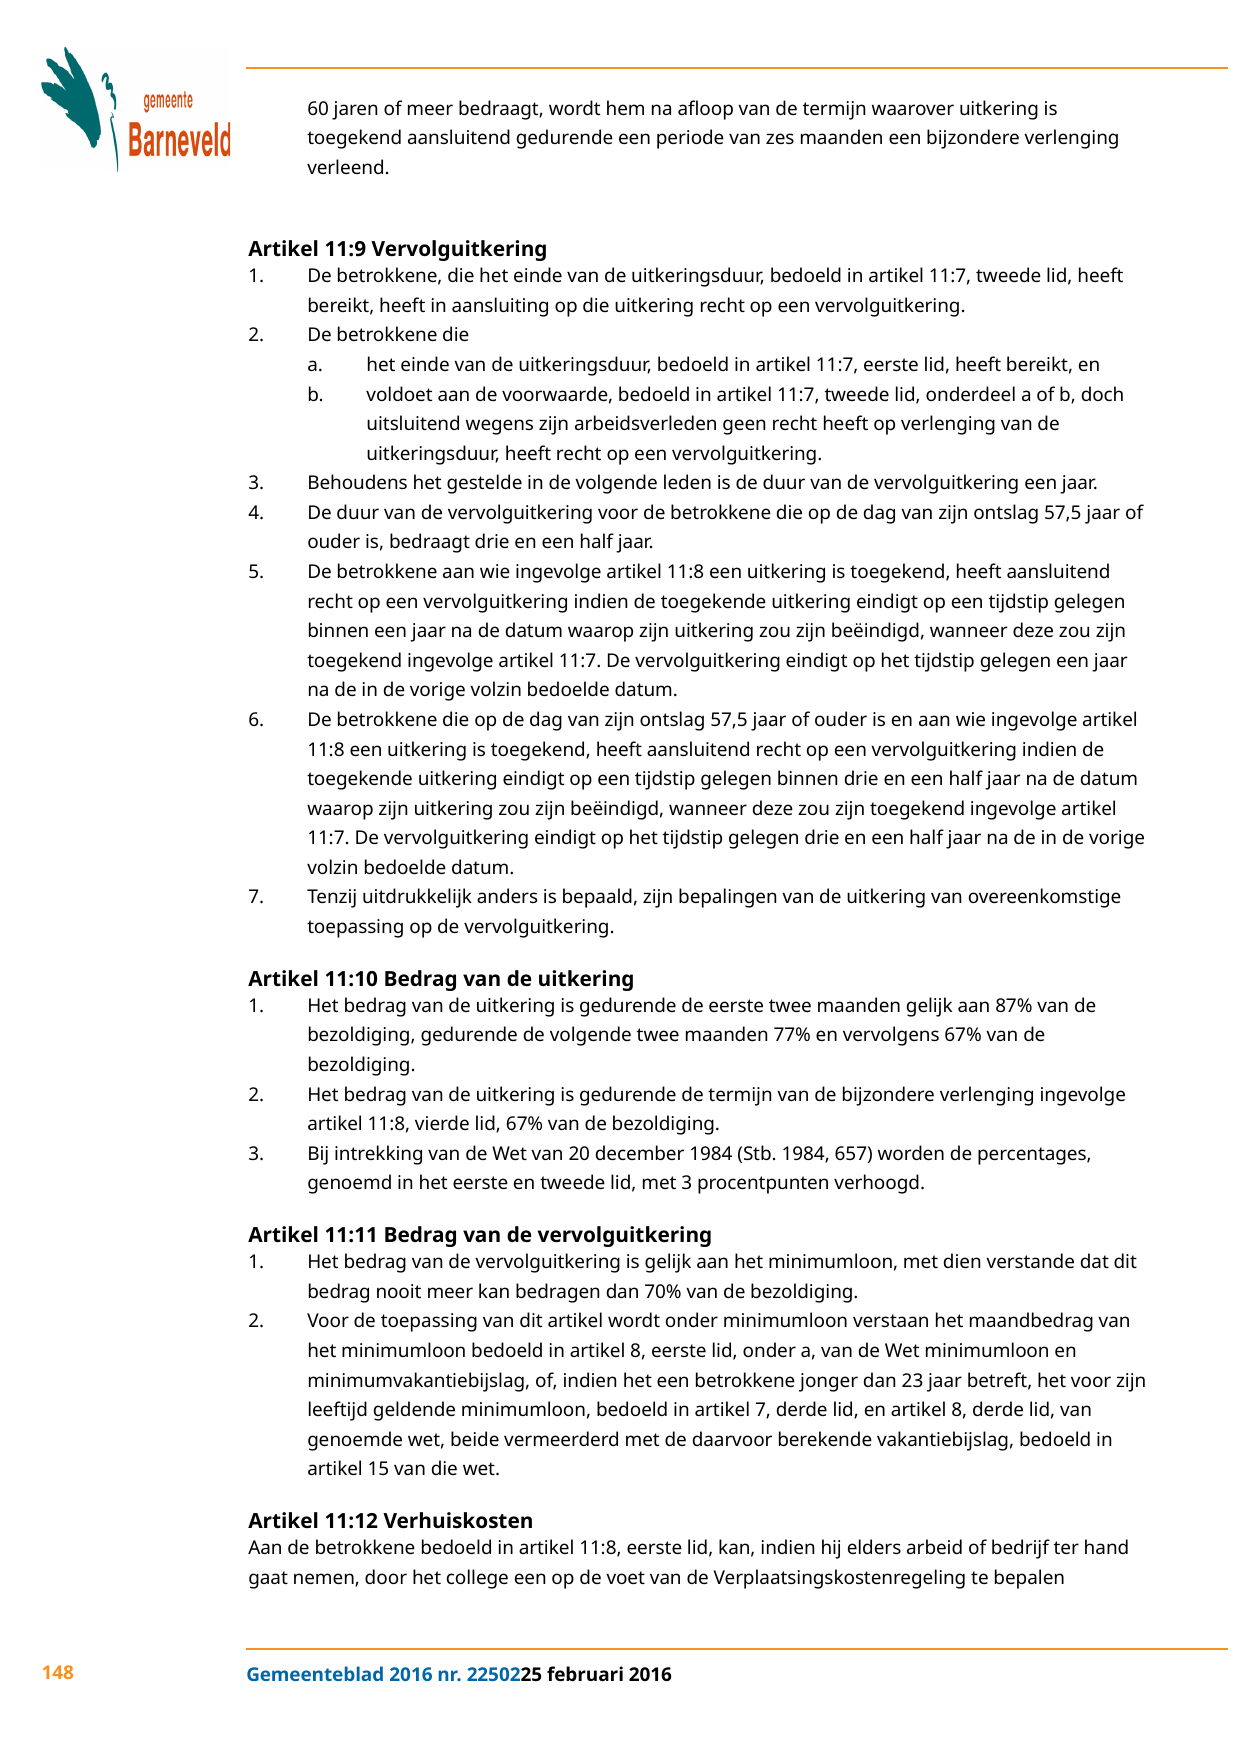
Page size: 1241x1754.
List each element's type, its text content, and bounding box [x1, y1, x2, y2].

text Artikel 11:12 Verhuiskosten [248, 1506, 1152, 1534]
text Artikel 11:9 Vervolguitkering [248, 234, 1152, 262]
list het einde van de uitkeringsduur, bedoeld in artikel 11:7, eerste lid, heeft bereikt, en [307, 351, 1152, 377]
list Het bedrag van de uitkering is gedurende de eerste twee maanden gelijk aan 87% van de bezoldiging, gedurende de volgende twee maanden 77% en vervolgens 67% van de bezoldiging. [248, 992, 1152, 1077]
text Artikel 11:11 Bedrag van de vervolguitkering [248, 1220, 1152, 1248]
list De betrokkene die op de dag van zijn ontslag 57,5 jaar of ouder is en aan wie ingevolge artikel 11:8 een uitkering is toegekend, heeft aansluitend recht op een vervolguitkering indien de toegekende uitkering eindigt op een tijdstip gelegen binnen drie en een half jaar na de datum waarop zijn uitkering zou zijn beëindigd, wanneer deze zou zijn toegekend ingevolge artikel 11:7. De vervolguitkering eindigt op het tijdstip gelegen drie en een half jaar na de in de vorige volzin bedoelde datum. [248, 706, 1152, 880]
list De betrokkene die [248, 322, 1152, 347]
list voldoet aan de voorwaarde, bedoeld in artikel 11:7, tweede lid, onderdeel a of b, doch uitsluitend wegens zijn arbeidsverleden geen recht heeft op verlenging van de uitkeringsduur, heeft recht op een vervolguitkering. [307, 381, 1152, 466]
list Voor de toepassing van dit artikel wordt onder minimumloon verstaan het maandbedrag van het minimumloon bedoeld in artikel 8, eerste lid, onder a, van de Wet minimumloon en minimumvakantiebijslag, of, indien het een betrokkene jonger dan 23 jaar betreft, het voor zijn leeftijd geldende minimumloon, bedoeld in artikel 7, derde lid, en artikel 8, derde lid, van genoemde wet, beide vermeerderd met de daarvoor berekende vakantiebijslag, bedoeld in artikel 15 van die wet. [248, 1308, 1152, 1481]
list Het bedrag van de uitkering is gedurende de termijn van de bijzondere verlenging ingevolge artikel 11:8, vierde lid, 67% van de bezoldiging. [248, 1081, 1152, 1136]
list Behoudens het gestelde in de volgende leden is de duur van de vervolguitkering een jaar. [248, 469, 1152, 495]
text Artikel 11:10 Bedrag van de uitkering [248, 964, 1152, 992]
text Aan de betrokkene bedoeld in artikel 11:8, eerste lid, kan, indien hij elders arbeid of bedrijf ter hand gaat nemen, door het college een op de voet van de Verplaatsingskostenregeling te bepalen [248, 1534, 1152, 1590]
list Tenzij uitdrukkelijk anders is bepaald, zijn bepalingen van de uitkering van overeenkomstige toepassing op de vervolguitkering. [248, 884, 1152, 939]
list De betrokkene, die het einde van de uitkeringsduur, bedoeld in artikel 11:7, tweede lid, heeft bereikt, heeft in aansluiting op die uitkering recht op een vervolguitkering. [248, 262, 1152, 318]
list Het bedrag van de vervolguitkering is gelijk aan het minimumloon, met dien verstande dat dit bedrag nooit meer kan bedragen dan 70% van de bezoldiging. [248, 1248, 1152, 1304]
list De duur van de vervolguitkering voor de betrokkene die op de dag van zijn ontslag 57,5 jaar of ouder is, bedraagt drie en een half jaar. [248, 499, 1152, 554]
list 60 jaren of meer bedraagt, wordt hem na afloop van de termijn waarover uitkering is toegekend aansluitend gedurende een periode van zes maanden een bijzondere verlenging verleend. [248, 95, 1152, 180]
list Bij intrekking van de Wet van 20 december 1984 (Stb. 1984, 657) worden de percentages, genoemd in het eerste en tweede lid, met 3 procentpunten verhoogd. [248, 1140, 1152, 1195]
list De betrokkene aan wie ingevolge artikel 11:8 een uitkering is toegekend, heeft aansluitend recht op een vervolguitkering indien de toegekende uitkering eindigt op een tijdstip gelegen binnen een jaar na de datum waarop zijn uitkering zou zijn beëindigd, wanneer deze zou zijn toegekend ingevolge artikel 11:7. De vervolguitkering eindigt op het tijdstip gelegen een jaar na de in de vorige volzin bedoelde datum. [248, 558, 1152, 702]
picture [41, 47, 231, 172]
